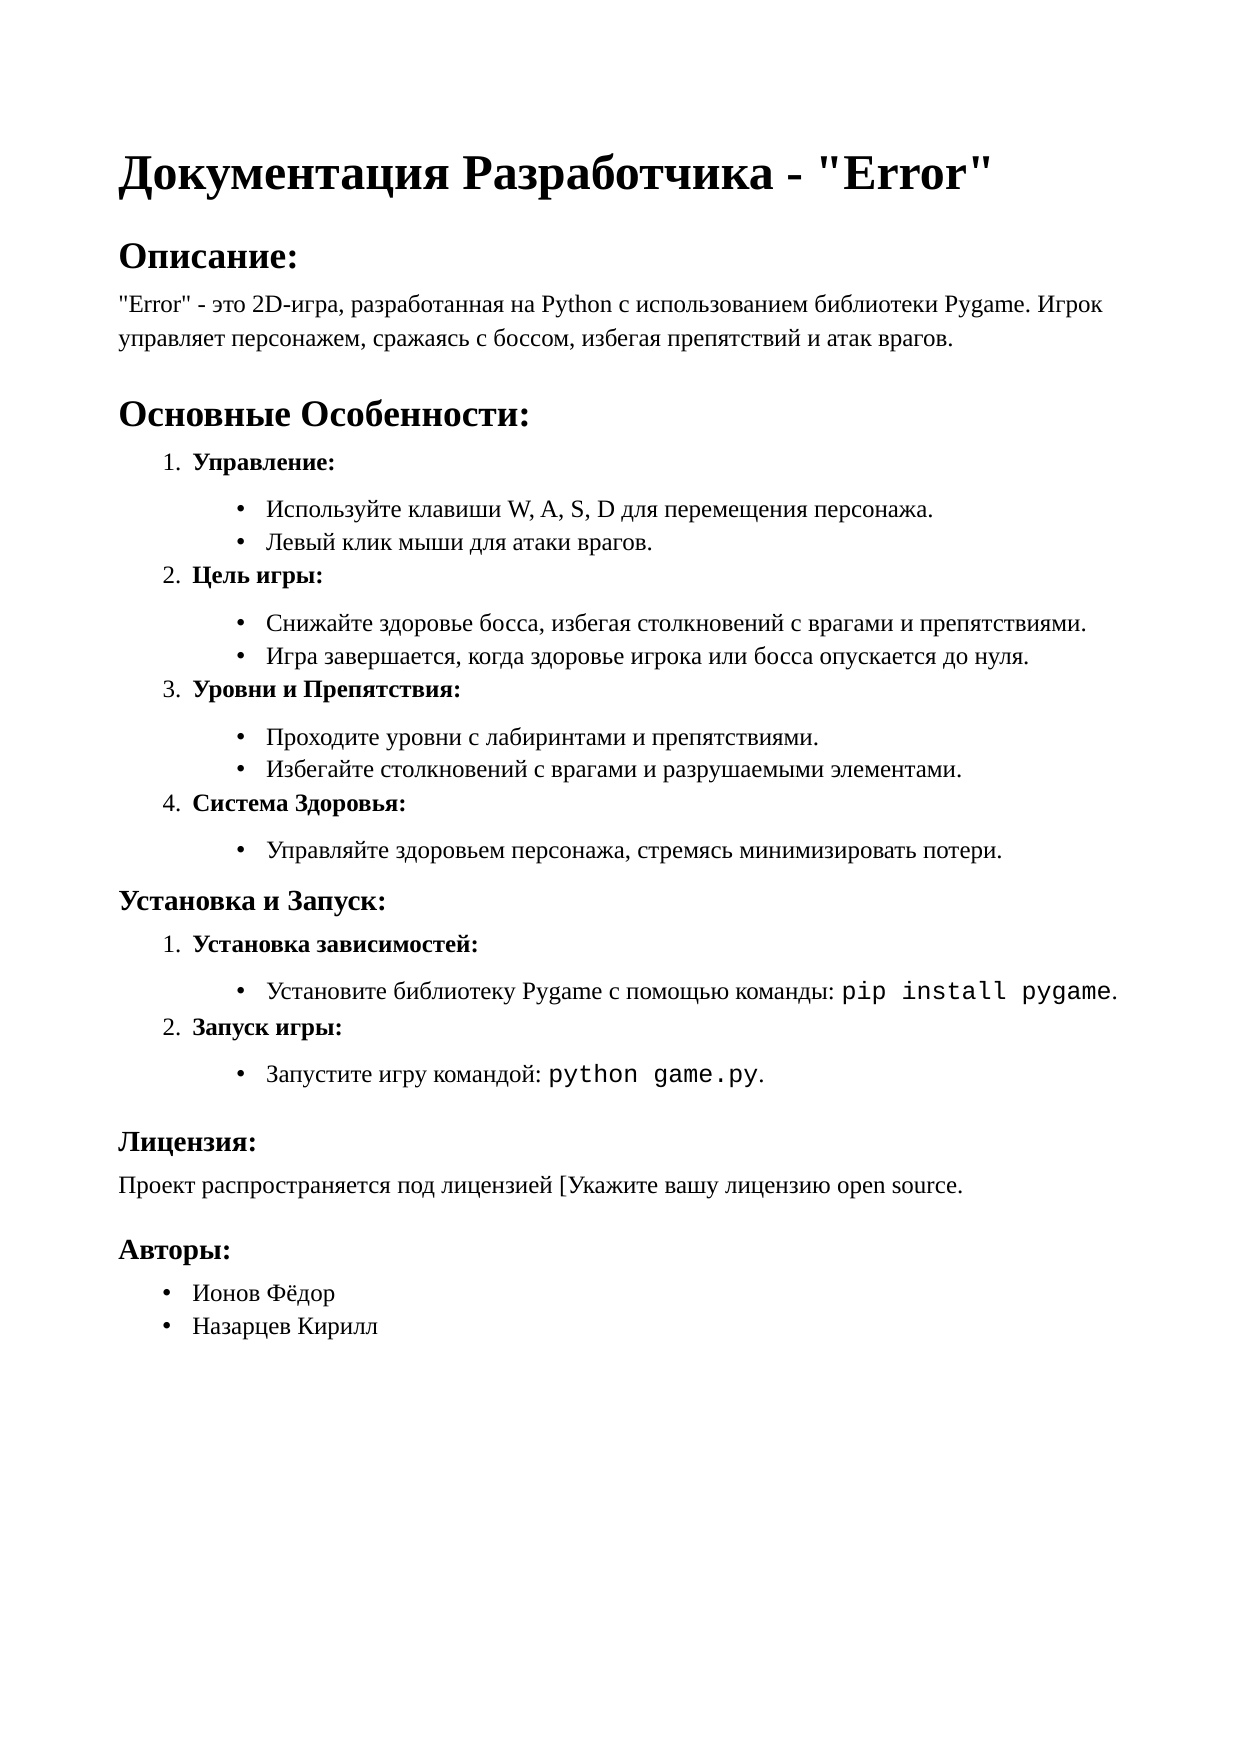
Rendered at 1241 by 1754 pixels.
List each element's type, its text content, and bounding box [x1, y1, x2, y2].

list Установка зависимостей: [162, 929, 1122, 958]
list Система Здоровья: [162, 788, 1122, 816]
subtitle Авторы: [118, 1232, 1122, 1266]
list Управление: [162, 447, 1122, 475]
text "Error" - это 2D-игра, разработанная на Python с использованием библиотеки Pygame. Игрок управляет персонажем, сражаясь с боссом, избегая препятствий и атак врагов. [118, 289, 1122, 351]
subtitle Лицензия: [118, 1124, 1122, 1158]
list Запуск игры: [162, 1012, 1122, 1041]
list Управляйте здоровьем персонажа, стремясь минимизировать потери. [236, 835, 1122, 864]
list Левый клик мыши для атаки врагов. [236, 527, 1122, 556]
list Запустите игру командой: python game.py. [236, 1059, 1122, 1090]
list Назарцев Кирилл [162, 1311, 1122, 1340]
subtitle Установка и Запуск: [118, 883, 1122, 916]
list Снижайте здоровье босса, избегая столкновений с врагами и препятствиями. [236, 608, 1122, 637]
list Игра завершается, когда здоровье игрока или босса опускается до нуля. [236, 641, 1122, 670]
list Избегайте столкновений с врагами и разрушаемыми элементами. [236, 754, 1122, 783]
subtitle Основные Особенности: [118, 391, 1122, 434]
subtitle Описание: [118, 234, 1122, 277]
text Проект распространяется под лицензией [Укажите вашу лицензию open source. [118, 1170, 1122, 1199]
list Цель игры: [162, 560, 1122, 589]
list Установите библиотеку Pygame с помощью команды: pip install pygame. [236, 976, 1122, 1007]
list Уровни и Препятствия: [162, 674, 1122, 703]
list Используйте клавиши W, A, S, D для перемещения персонажа. [236, 494, 1122, 523]
list Проходите уровни с лабиринтами и препятствиями. [236, 722, 1122, 750]
subtitle Документация Разработчика - "Error" [118, 143, 1122, 201]
list Ионов Фёдор [162, 1278, 1122, 1307]
